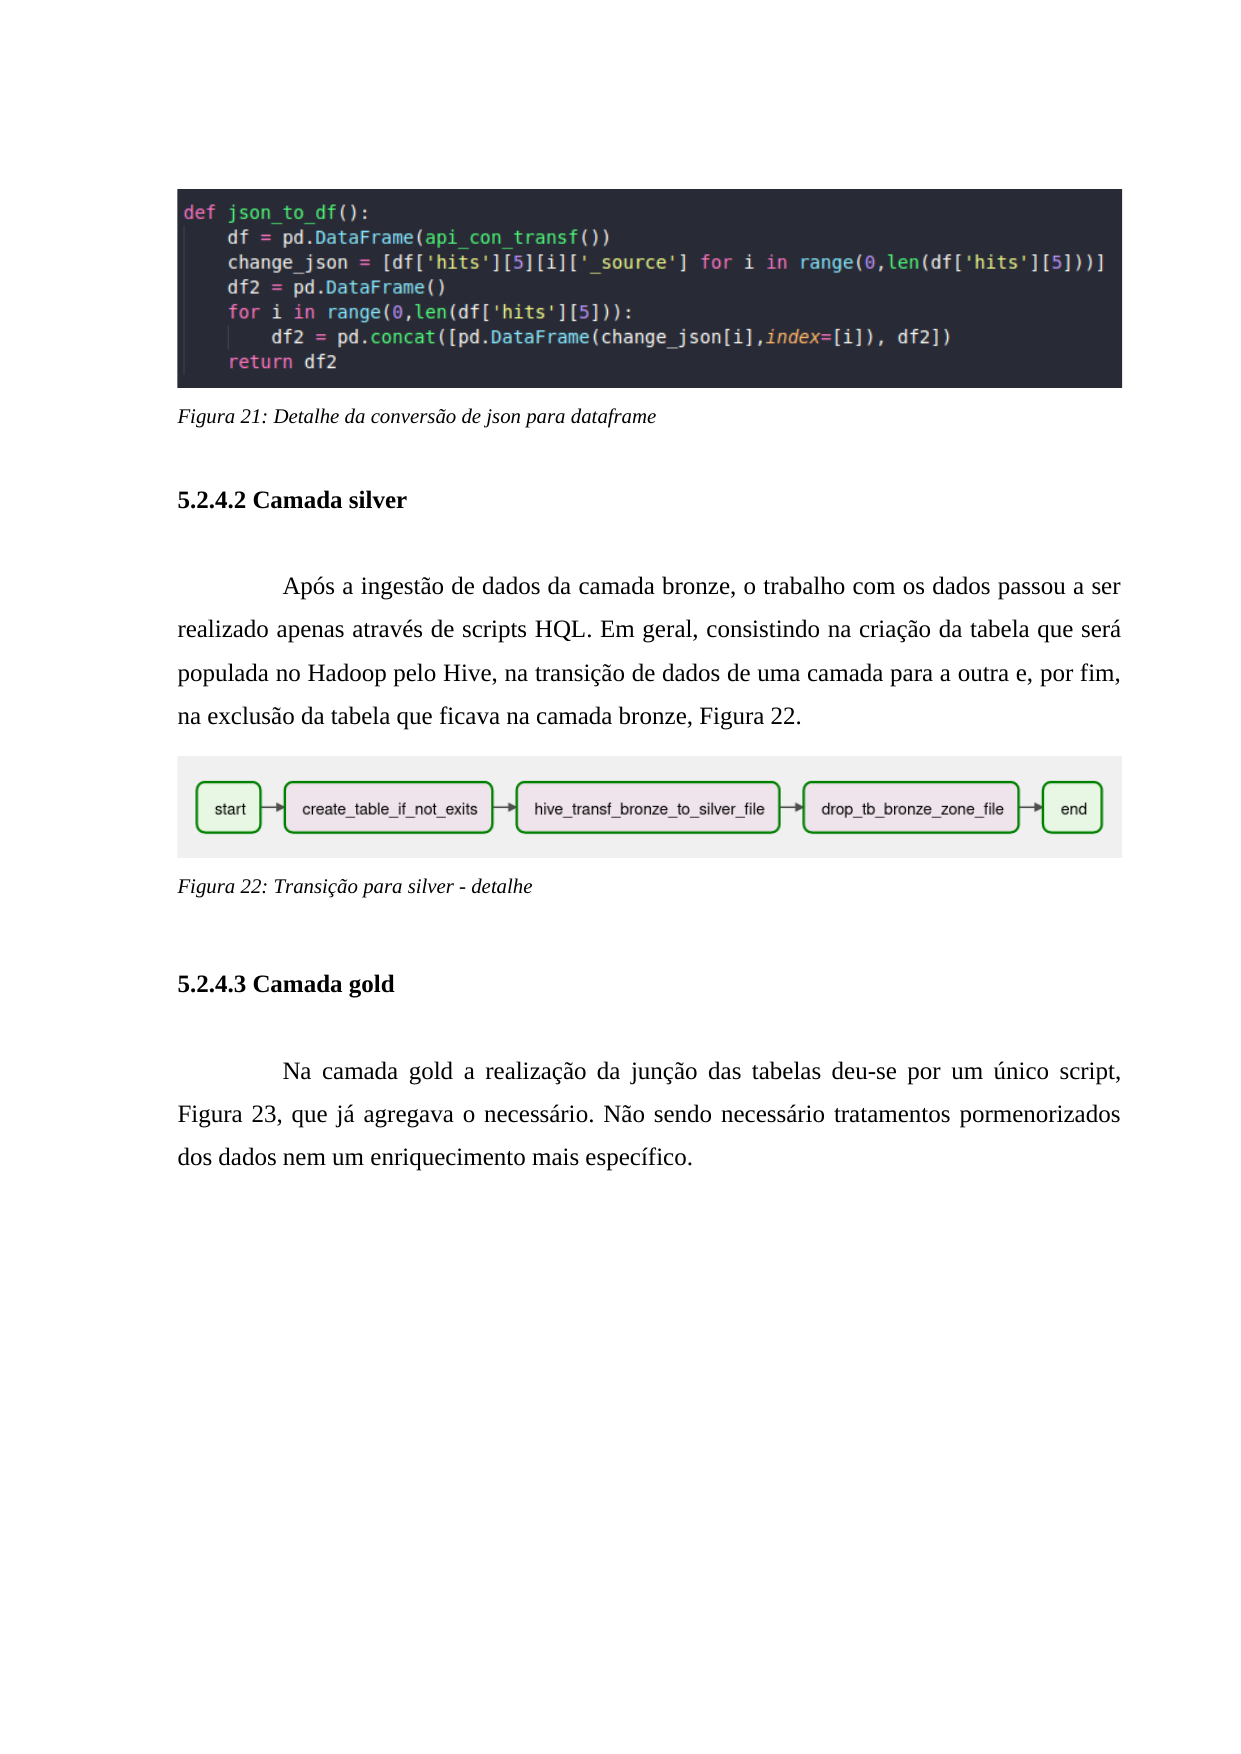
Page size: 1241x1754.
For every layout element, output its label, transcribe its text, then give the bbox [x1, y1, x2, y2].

text Após a ingestão de dados da camada bronze, o trabalho com os dados passou a ser realizado apenas através de scripts HQL. Em geral, consistindo na criação da tabela que será populada no Hadoop pelo Hive, na transição de dados de uma camada para a outra e, por fim, na exclusão da tabela que ficava na camada bronze, Figura 22. [177, 571, 1122, 729]
subtitle 5.2.4.2 Camada silver [177, 485, 1122, 514]
subtitle 5.2.4.3 Camada gold [177, 969, 1122, 998]
text Na camada gold a realização da junção das tabelas deu-se por um único script, Figura 23, que já agregava o necessário. Não sendo necessário tratamentos pormenorizados dos dados nem um enriquecimento mais específico. [177, 1056, 1122, 1171]
picture [177, 756, 1123, 858]
picture [177, 189, 1123, 388]
text Figura 22: Transição para silver - detalhe [177, 858, 1122, 898]
text Figura 21: Detalhe da conversão de json para dataframe [177, 388, 1122, 428]
